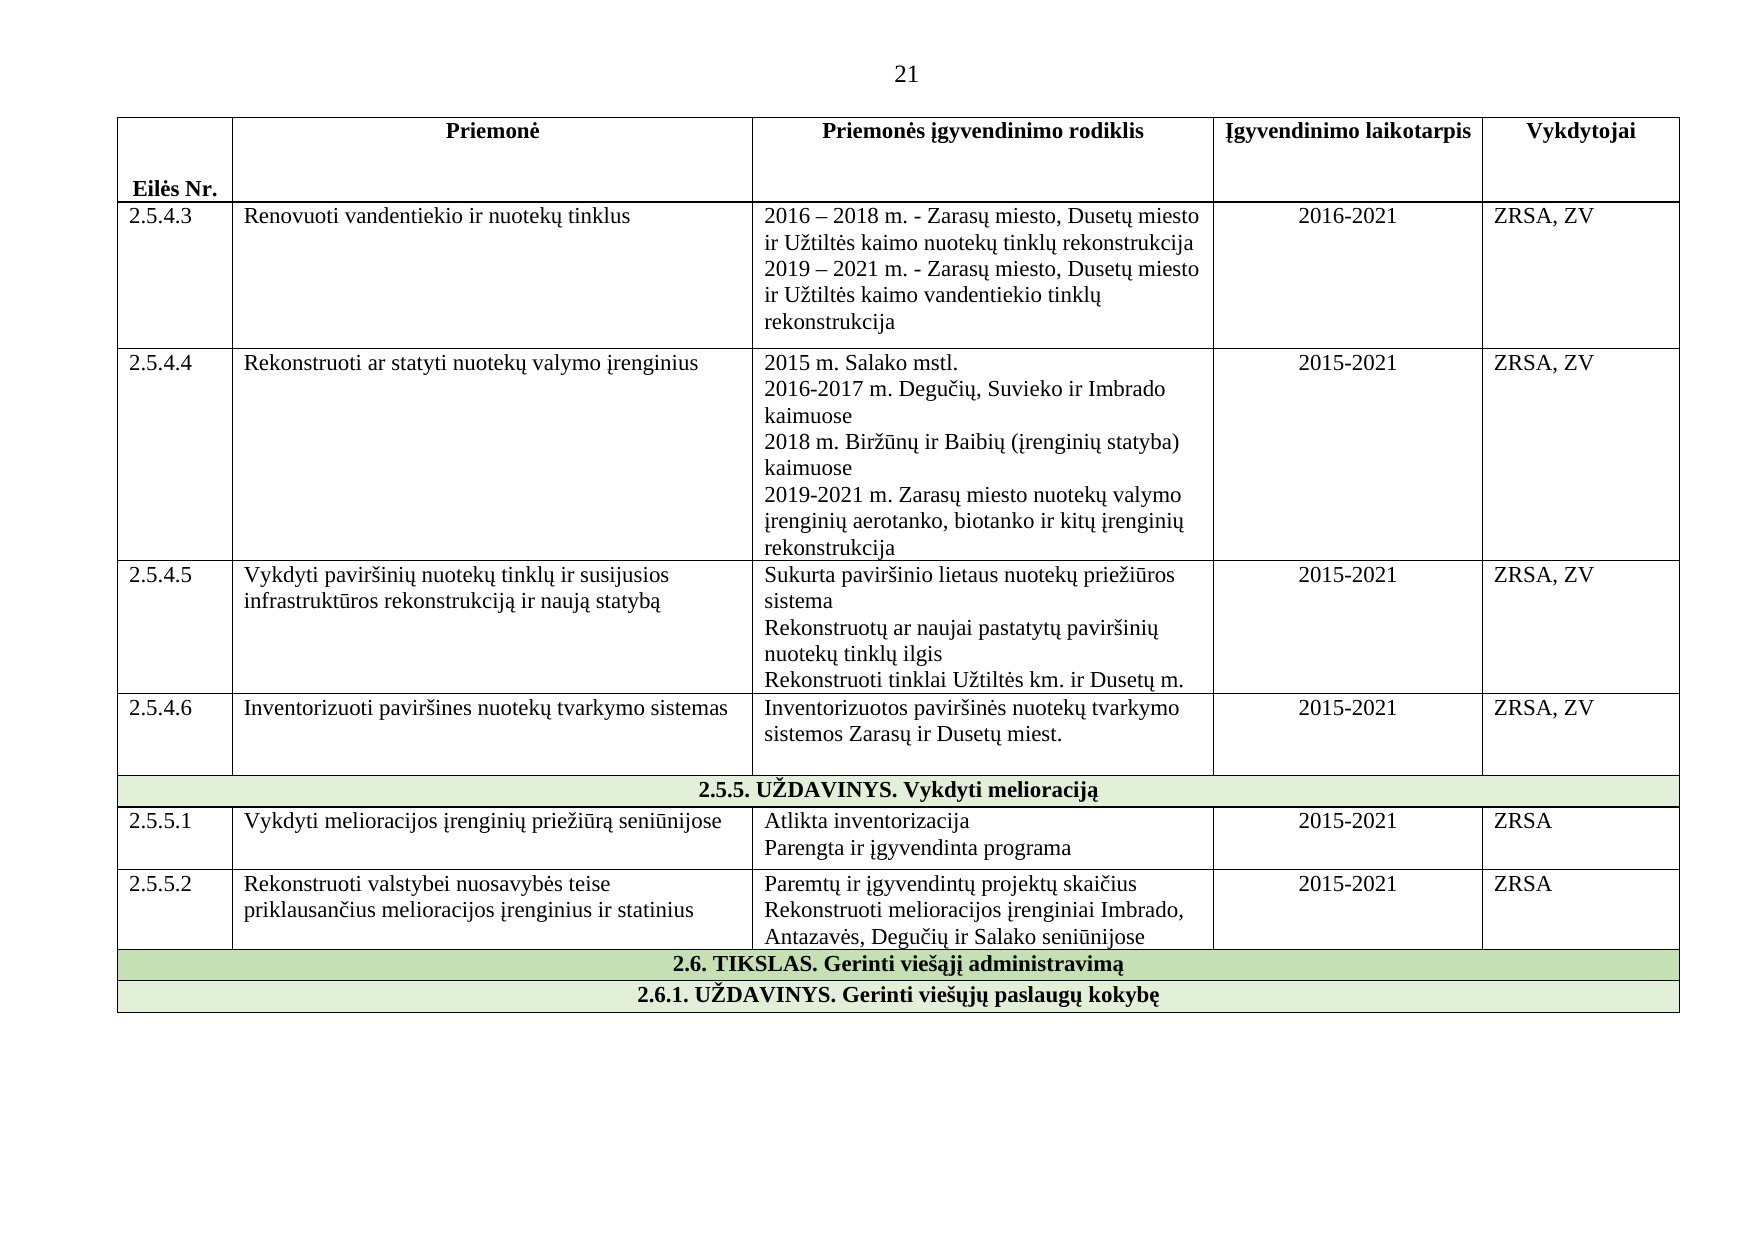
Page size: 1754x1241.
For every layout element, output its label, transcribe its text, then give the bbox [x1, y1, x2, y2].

table_cell ZRSA, ZV [1483, 349, 1679, 560]
table_cell 2016 – 2018 m. - Zarasų miesto, Dusetų miesto ir Užtiltės kaimo nuotekų tinklų rekonstrukcija 2019 – 2021 m. - Zarasų miesto, Dusetų miesto ir Užtiltės kaimo vandentiekio tinklų rekonstrukcija [753, 203, 1213, 348]
table_cell 2015-2021 [1214, 694, 1482, 775]
table_cell ZRSA, ZV [1483, 203, 1679, 348]
table_cell Rekonstruoti valstybei nuosavybės teise priklausančius melioracijos įrenginius ir statinius [233, 870, 752, 949]
table_cell 2.5.5. UŽDAVINYS. Vykdyti melioraciją [118, 776, 1679, 806]
table_cell 2015-2021 [1214, 561, 1482, 693]
table_cell 2015-2021 [1214, 870, 1482, 949]
table_cell Inventorizuoti paviršines nuotekų tvarkymo sistemas [233, 694, 752, 775]
table_cell ZRSA [1483, 808, 1679, 869]
table_header Eilės Nr. [118, 118, 232, 201]
table_cell Inventorizuotos paviršinės nuotekų tvarkymo sistemos Zarasų ir Dusetų miest. [753, 694, 1213, 775]
table_cell Sukurta paviršinio lietaus nuotekų priežiūros sistema Rekonstruotų ar naujai pastatytų paviršinių nuotekų tinklų ilgis Rekonstruoti tinklai Užtiltės km. ir Dusetų m. [753, 561, 1213, 693]
table_cell Rekonstruoti ar statyti nuotekų valymo įrenginius [233, 349, 752, 560]
table_cell ZRSA, ZV [1483, 694, 1679, 775]
table_cell Vykdyti melioracijos įrenginių priežiūrą seniūnijose [233, 808, 752, 869]
table_cell 2015 m. Salako mstl. 2016-2017 m. Degučių, Suvieko ir Imbrado kaimuose 2018 m. Biržūnų ir Baibių (įrenginių statyba) kaimuose 2019-2021 m. Zarasų miesto nuotekų valymo įrenginių aerotanko, biotanko ir kitų įrenginių rekonstrukcija [753, 349, 1213, 560]
table_cell 2.6. TIKSLAS. Gerinti viešąjį administravimą [118, 950, 1679, 980]
table_cell 2.5.5.1 [118, 808, 232, 869]
table_cell 2015-2021 [1214, 808, 1482, 869]
table_header Priemonė [233, 118, 752, 201]
table_cell 2.5.4.6 [118, 694, 232, 775]
table_cell ZRSA [1483, 870, 1679, 949]
table_cell Renovuoti vandentiekio ir nuotekų tinklus [233, 203, 752, 348]
table_cell Vykdyti paviršinių nuotekų tinklų ir susijusios infrastruktūros rekonstrukciją ir naują statybą [233, 561, 752, 693]
table_cell Atlikta inventorizacija Parengta ir įgyvendinta programa [753, 808, 1213, 869]
table_cell ZRSA, ZV [1483, 561, 1679, 693]
table_header Įgyvendinimo laikotarpis [1214, 118, 1482, 201]
table_cell 2.5.4.5 [118, 561, 232, 693]
table_header Priemonės įgyvendinimo rodiklis [753, 118, 1213, 201]
table_cell 2.5.4.3 [118, 203, 232, 348]
table_cell 2016-2021 [1214, 203, 1482, 348]
table_cell 2.5.5.2 [118, 870, 232, 949]
table_cell 2015-2021 [1214, 349, 1482, 560]
table_header Vykdytojai [1483, 118, 1679, 201]
table_cell 2.6.1. UŽDAVINYS. Gerinti viešųjų paslaugų kokybę [118, 981, 1679, 1012]
table_cell 2.5.4.4 [118, 349, 232, 560]
table_cell Paremtų ir įgyvendintų projektų skaičius Rekonstruoti melioracijos įrenginiai Imbrado, Antazavės, Degučių ir Salako seniūnijose [753, 870, 1213, 949]
